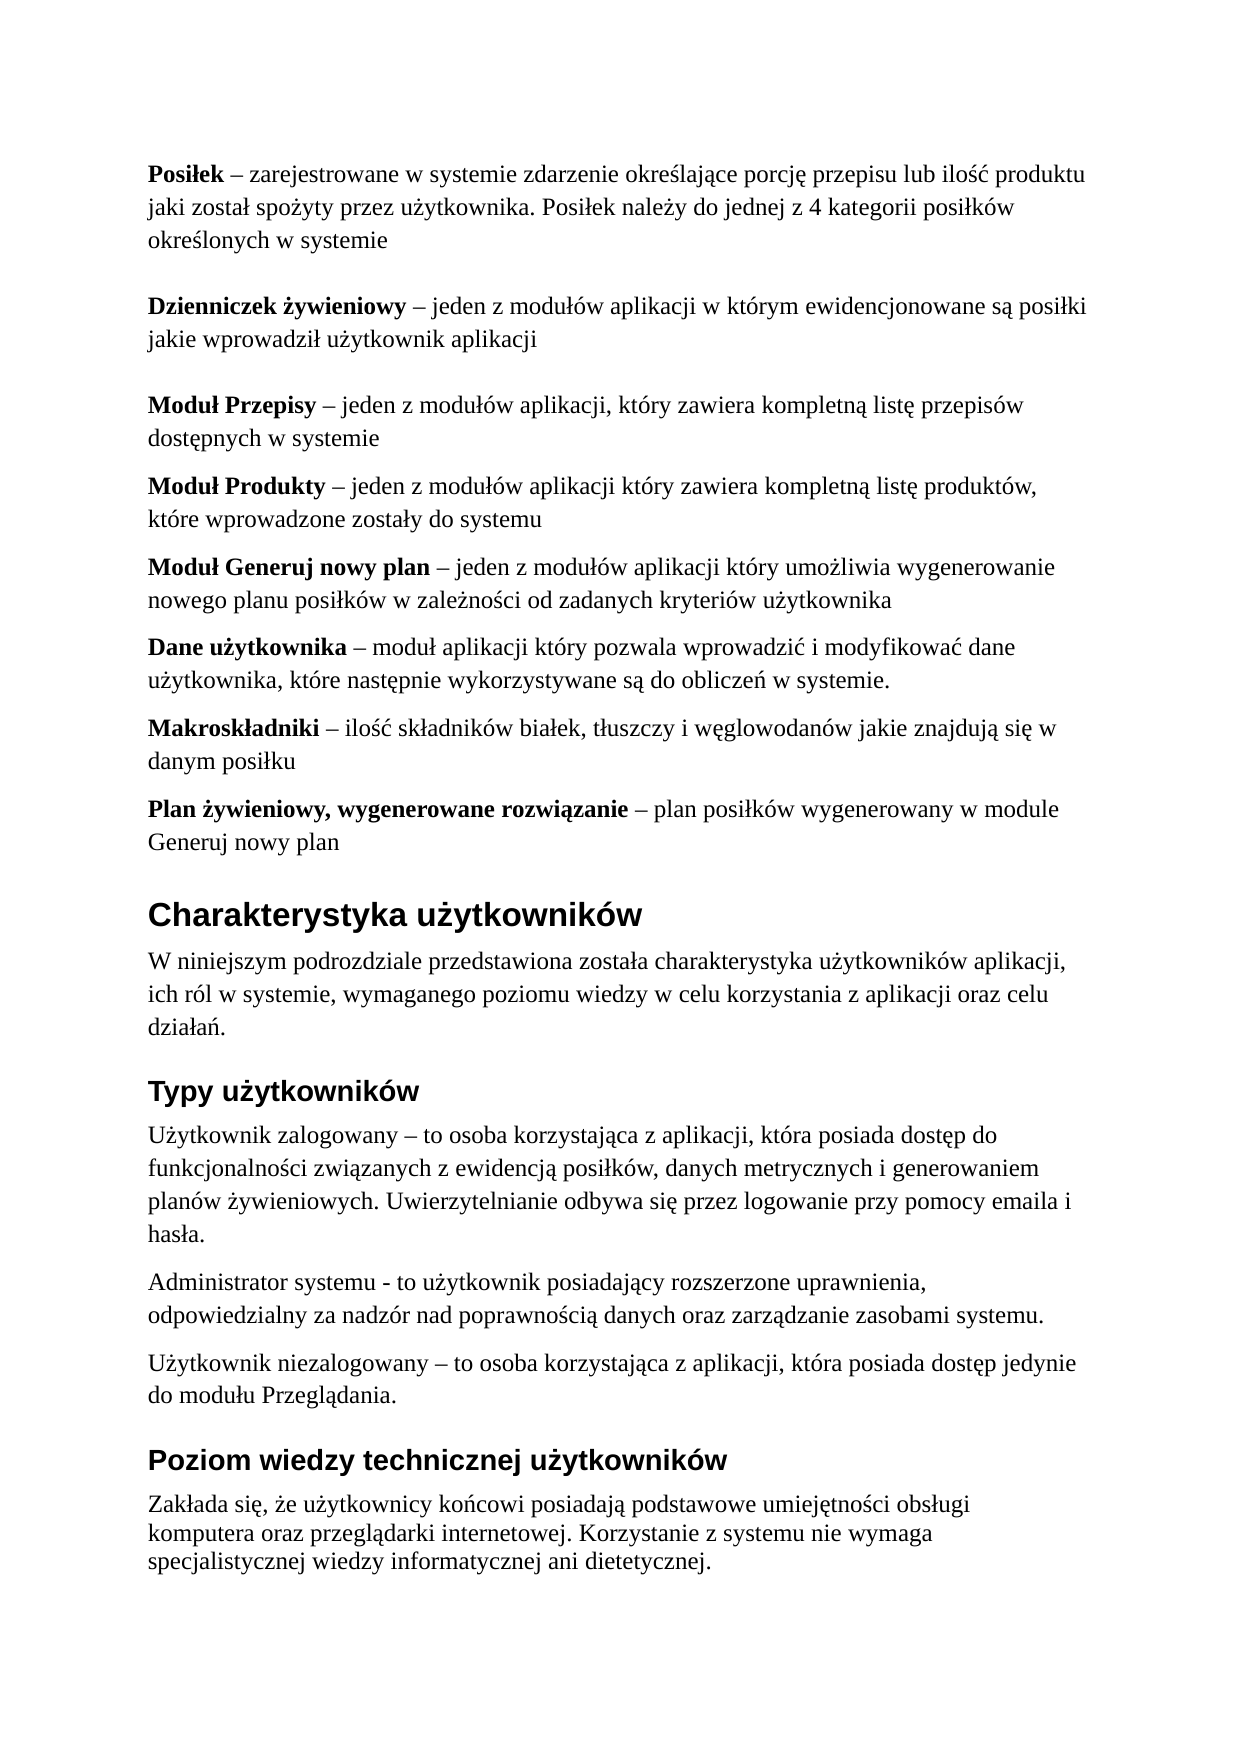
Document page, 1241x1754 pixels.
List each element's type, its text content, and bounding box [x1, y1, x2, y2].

text Użytkownik zalogowany – to osoba korzystająca z aplikacji, która posiada dostęp do funkcjonalności związanych z ewidencją posiłków, danych metrycznych i generowaniem planów żywieniowych. Uwierzytelnianie odbywa się przez logowanie przy pomocy emaila i hasła. [148, 1120, 1092, 1248]
subtitle Poziom wiedzy technicznej użytkowników [148, 1443, 1092, 1476]
text Posiłek – zarejestrowane w systemie zdarzenie określające porcję przepisu lub ilość produktu jaki został spożyty przez użytkownika. Posiłek należy do jednej z 4 kategorii posiłków określonych w systemie Dzienniczek żywieniowy – jeden z modułów aplikacji w którym ewidencjonowane są posiłki jakie wprowadził użytkownik aplikacji Moduł Przepisy – jeden z modułów aplikacji, który zawiera kompletną listę przepisów dostępnych w systemie [148, 159, 1092, 452]
text Moduł Produkty – jeden z modułów aplikacji który zawiera kompletną listę produktów, które wprowadzone zostały do systemu [148, 471, 1092, 533]
subtitle Charakterystyka użytkowników [148, 895, 1092, 933]
text Moduł Generuj nowy plan – jeden z modułów aplikacji który umożliwia wygenerowanie nowego planu posiłków w zależności od zadanych kryteriów użytkownika [148, 552, 1092, 613]
text Administrator systemu - to użytkownik posiadający rozszerzone uprawnienia, odpowiedzialny za nadzór nad poprawnością danych oraz zarządzanie zasobami systemu. [148, 1267, 1092, 1329]
text Użytkownik niezalogowany – to osoba korzystająca z aplikacji, która posiada dostęp jedynie do modułu Przeglądania. [148, 1348, 1092, 1409]
text Plan żywieniowy, wygenerowane rozwiązanie – plan posiłków wygenerowany w module Generuj nowy plan [148, 794, 1092, 855]
text Zakłada się, że użytkownicy końcowi posiadają podstawowe umiejętności obsługi komputera oraz przeglądarki internetowej. Korzystanie z systemu nie wymaga specjalistycznej wiedzy informatycznej ani dietetycznej. [148, 1489, 1033, 1575]
subtitle Typy użytkowników [148, 1074, 1092, 1108]
text Dane użytkownika – moduł aplikacji który pozwala wprowadzić i modyfikować dane użytkownika, które następnie wykorzystywane są do obliczeń w systemie. [148, 632, 1092, 694]
text Makroskładniki – ilość składników białek, tłuszczy i węglowodanów jakie znajdują się w danym posiłku [148, 713, 1092, 775]
text W niniejszym podrozdziale przedstawiona została charakterystyka użytkowników aplikacji, ich ról w systemie, wymaganego poziomu wiedzy w celu korzystania z aplikacji oraz celu działań. [148, 946, 1092, 1041]
